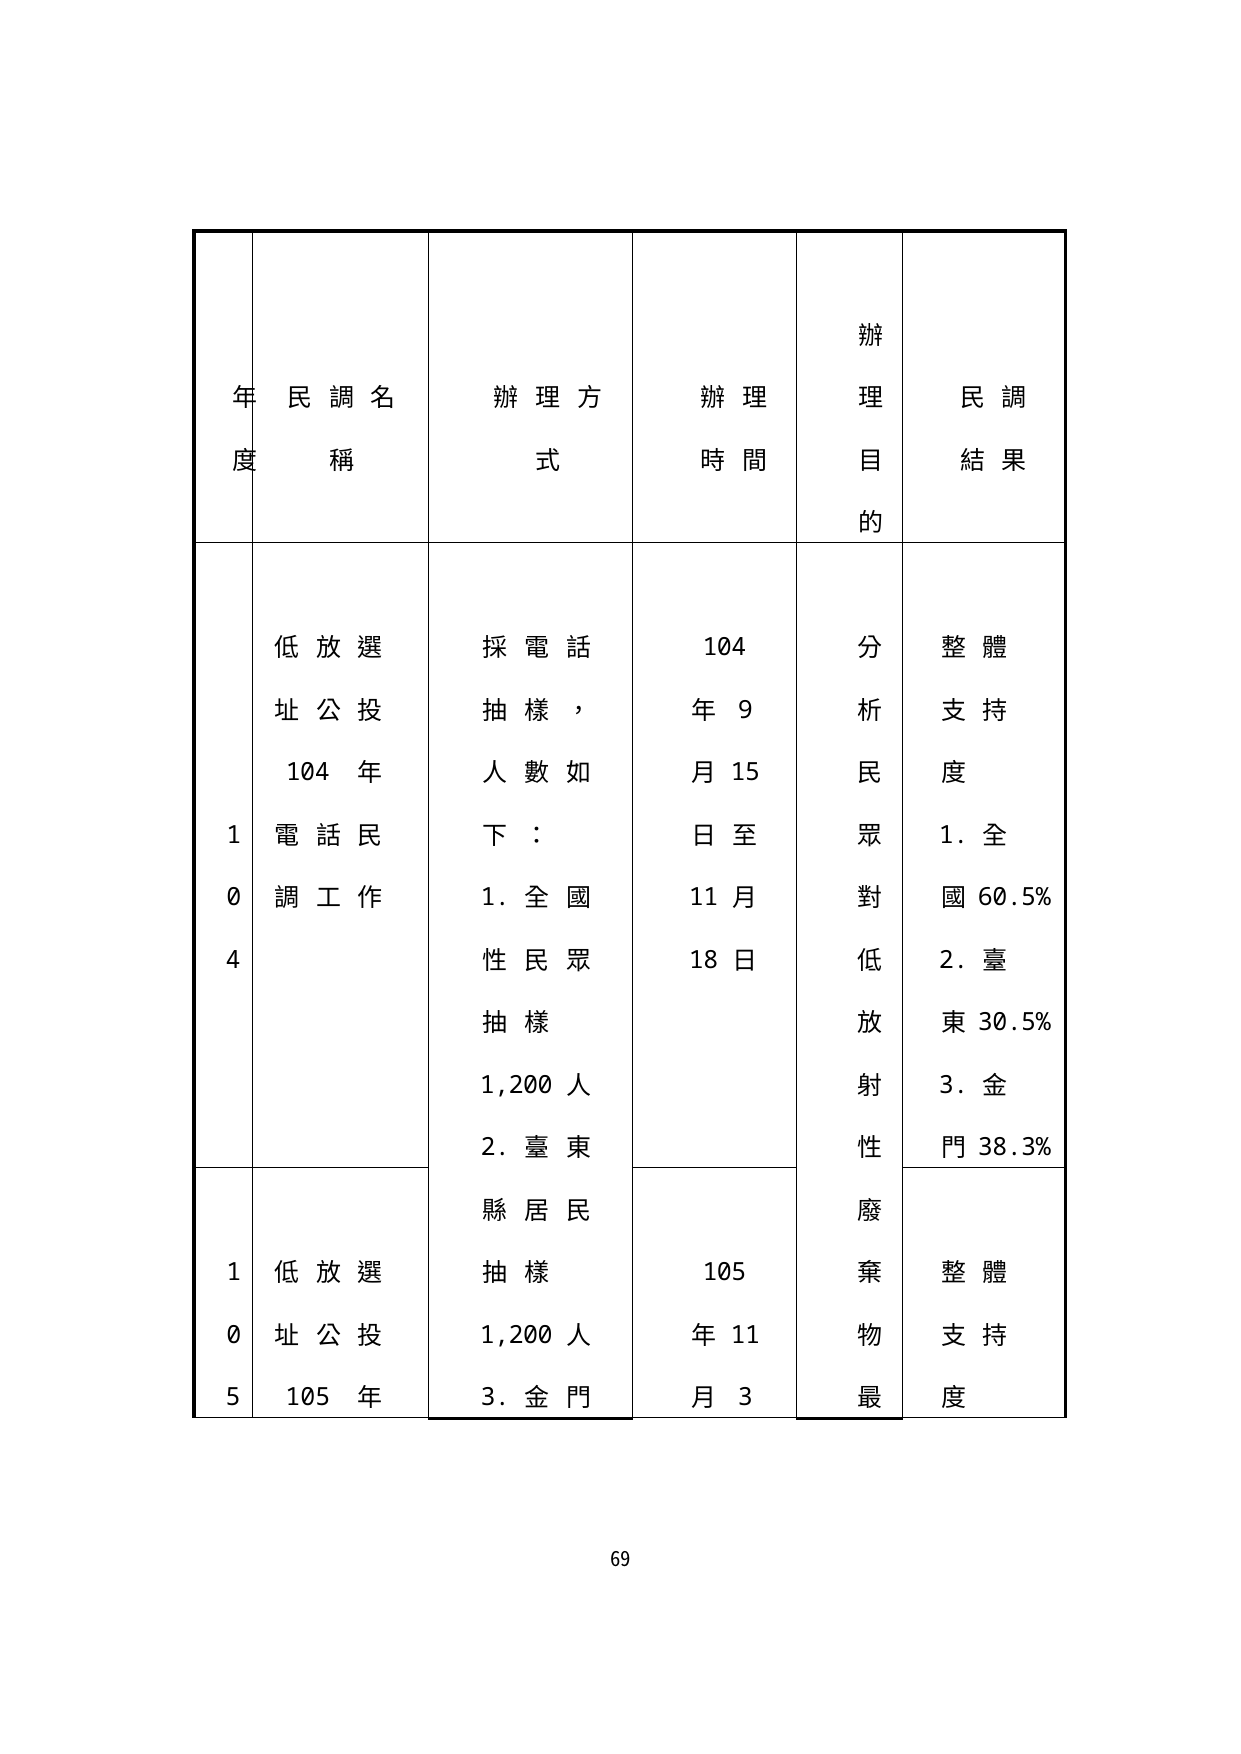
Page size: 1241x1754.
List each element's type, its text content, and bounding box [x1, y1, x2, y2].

table_cell 整體支持度 [903, 1168, 1064, 1417]
table_cell 低放選址公投104年電話民調工作 [253, 543, 428, 1167]
table_cell 105 [196, 1168, 252, 1417]
table_cell 104年9月15日至11月18日 [633, 543, 796, 1167]
table_header 辦理目的 [797, 233, 902, 542]
table_header 民調名稱 [253, 233, 428, 542]
table_header 民調結果 [903, 233, 1064, 542]
table_cell 整體支持度 1.全國60.5% 2.臺東30.5% 3.金門38.3% [903, 543, 1064, 1167]
table_header 辦理方式 [429, 233, 632, 542]
table_header 辦理時間 [633, 233, 796, 542]
table_cell 低放選址公投105年 [253, 1168, 428, 1417]
table_cell 分析民眾對低放射性廢棄物最 [797, 543, 902, 1417]
table_cell 105年11月3 [633, 1168, 796, 1417]
table_cell 104 [196, 543, 252, 1167]
table_cell 採電話抽樣，人數如下： 1.全國性民眾抽樣1,200人 2.臺東縣居民抽樣1,200人 3.金門 [429, 543, 632, 1417]
table_header 年度 [196, 233, 252, 542]
